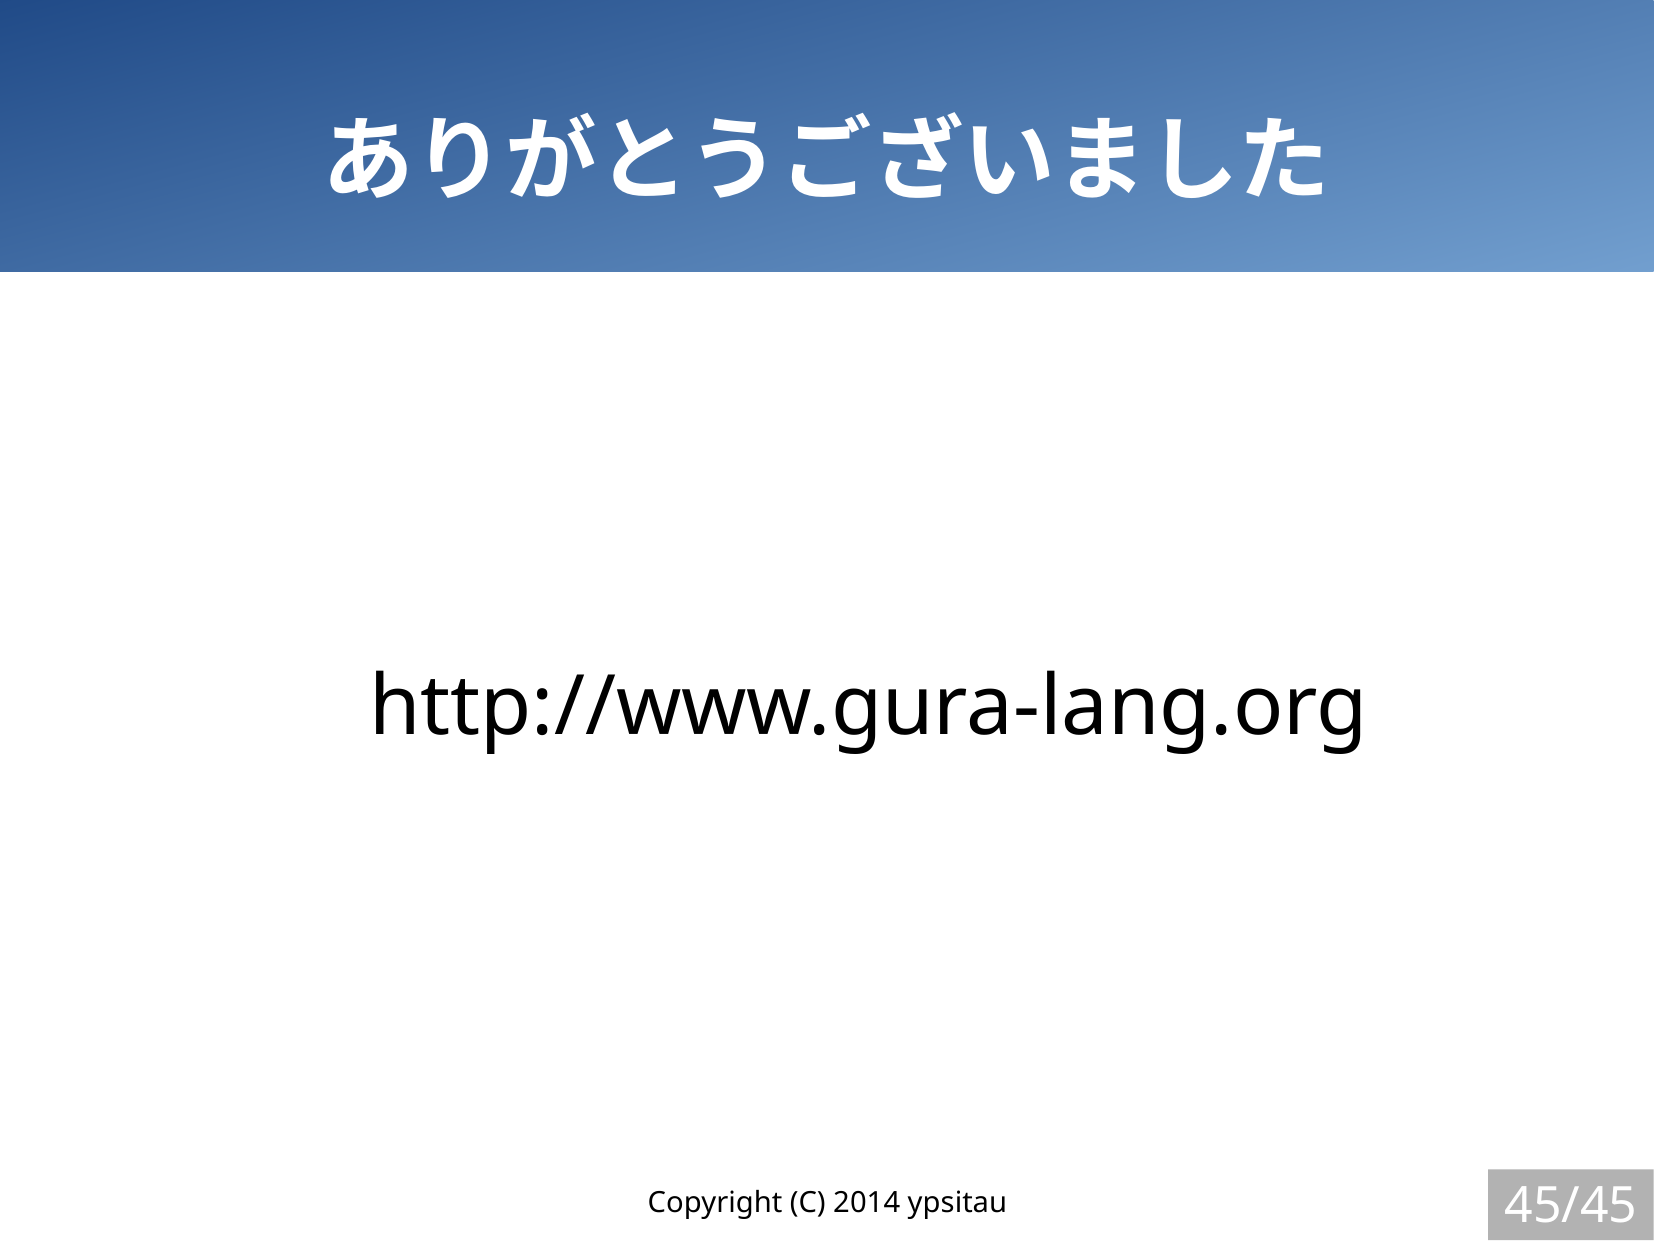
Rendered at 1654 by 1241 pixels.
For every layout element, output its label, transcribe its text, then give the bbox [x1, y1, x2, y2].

title ありがとうございました [82, 49, 1571, 257]
text_box http://www.gura-lang.org [354, 637, 1317, 764]
